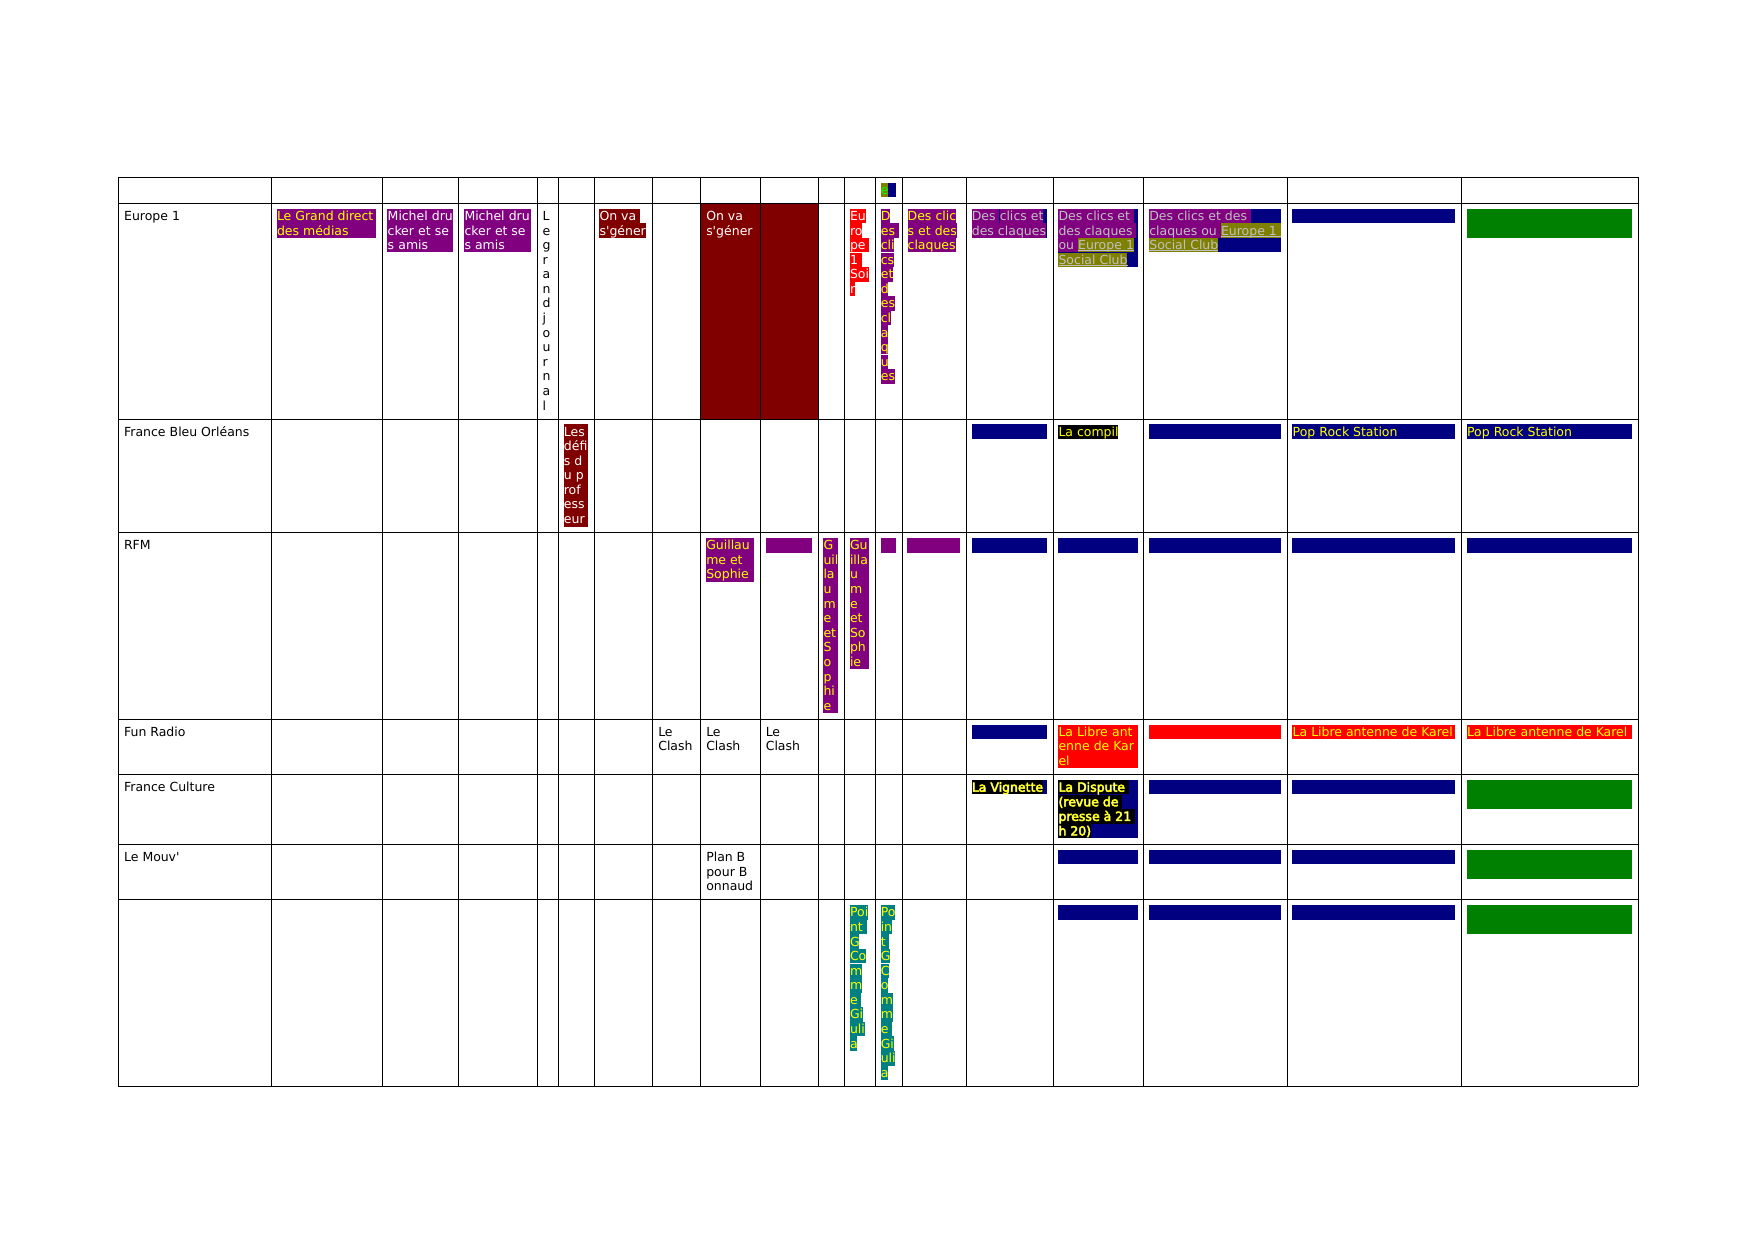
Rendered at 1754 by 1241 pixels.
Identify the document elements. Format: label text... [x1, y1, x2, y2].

table_cell [1054, 900, 1143, 1086]
table_cell [819, 845, 844, 899]
table_cell [967, 720, 1053, 774]
table_cell [272, 420, 382, 532]
table_cell [653, 900, 700, 1086]
table_cell [876, 775, 902, 844]
table_cell Point G comme Giulia [876, 900, 902, 1086]
table_cell La Dispute (revue de presse à 21 h 20) [1054, 775, 1143, 844]
table_cell [845, 720, 875, 774]
table_cell [272, 178, 382, 203]
table_cell [967, 900, 1053, 1086]
table_cell [383, 845, 458, 899]
table_cell Point G comme Giulia [845, 900, 875, 1086]
table_cell Le Clash [701, 720, 760, 774]
table_cell [595, 775, 652, 844]
table_cell [761, 775, 818, 844]
table_cell Des clics et des claques [876, 204, 902, 419]
table_cell [1462, 845, 1638, 899]
table_cell [845, 845, 875, 899]
table_cell [903, 420, 966, 532]
table_cell [701, 775, 760, 844]
table_cell [761, 178, 818, 203]
table_cell [383, 775, 458, 844]
table_cell [903, 720, 966, 774]
table_cell [559, 845, 594, 899]
table_cell [1054, 845, 1143, 899]
table_cell La Libre antenne de Karel [1288, 720, 1461, 774]
table_cell Michel drucker et ses amis [459, 204, 537, 419]
table_cell Pop Rock Station [1462, 420, 1638, 532]
table_cell Le Grand direct des médias [272, 204, 382, 419]
table_cell [559, 720, 594, 774]
table_cell [383, 900, 458, 1086]
table_cell [459, 533, 537, 719]
table_cell [459, 720, 537, 774]
table_cell [1144, 845, 1287, 899]
table_cell [538, 533, 558, 719]
table_cell Le Clash [761, 720, 818, 774]
table_cell [819, 204, 844, 419]
table_cell e [876, 178, 902, 203]
table_cell [595, 900, 652, 1086]
table_cell [459, 845, 537, 899]
table_cell [383, 178, 458, 203]
table_cell [538, 845, 558, 899]
table_cell [1288, 204, 1461, 419]
table_cell [559, 204, 594, 419]
table_cell [903, 900, 966, 1086]
table_cell [653, 178, 700, 203]
table_cell [653, 204, 700, 419]
table_cell [383, 420, 458, 532]
table_cell [1054, 533, 1143, 719]
table_cell [538, 900, 558, 1086]
table_cell [272, 775, 382, 844]
table_cell [595, 178, 652, 203]
table_cell [903, 775, 966, 844]
table_cell [538, 420, 558, 532]
table_cell Guillaume et Sophie [701, 533, 760, 719]
table_cell Europe 1 [119, 204, 271, 419]
table_cell [761, 204, 818, 419]
table_cell [876, 533, 902, 719]
table_cell Des clics et des claques [903, 204, 966, 419]
table_cell [701, 420, 760, 532]
table_cell On va s'géner [595, 204, 652, 419]
table_cell La Libre antenne de Karel [1054, 720, 1143, 774]
table_cell [819, 775, 844, 844]
table_cell [272, 900, 382, 1086]
table_cell France Bleu Orléans [119, 420, 271, 532]
table_cell Des clics et des claques ou Europe 1 Social Club [1144, 204, 1287, 419]
table_cell [272, 533, 382, 719]
table_cell [119, 178, 271, 203]
table_cell [1462, 204, 1638, 419]
table_cell [1288, 775, 1461, 844]
table_cell [383, 533, 458, 719]
table_cell [559, 178, 594, 203]
table_cell [819, 420, 844, 532]
table_cell [761, 900, 818, 1086]
table_cell [876, 420, 902, 532]
table_cell [967, 420, 1053, 532]
table_cell France Culture [119, 775, 271, 844]
table_cell [459, 900, 537, 1086]
table_cell Michel drucker et ses amis [383, 204, 458, 419]
table_cell [559, 900, 594, 1086]
table_cell [761, 533, 818, 719]
table_cell [119, 900, 271, 1086]
table_cell RFM [119, 533, 271, 719]
table_cell Guillaume et Sophie [845, 533, 875, 719]
table_cell [1288, 845, 1461, 899]
table_cell [876, 720, 902, 774]
table_cell [819, 720, 844, 774]
table_cell [967, 533, 1053, 719]
table_cell [653, 845, 700, 899]
table_cell [1462, 533, 1638, 719]
table_cell On va s'géner [701, 204, 760, 419]
table_cell [761, 845, 818, 899]
table_cell [272, 845, 382, 899]
table_cell [383, 720, 458, 774]
table_cell Les défis du professeur [559, 420, 594, 532]
table_cell [559, 533, 594, 719]
table_cell [1054, 178, 1143, 203]
table_cell Le Mouv' [119, 845, 271, 899]
table_cell [538, 775, 558, 844]
table_cell [1144, 900, 1287, 1086]
table_cell [1144, 533, 1287, 719]
table_cell [559, 775, 594, 844]
table_cell [595, 845, 652, 899]
table_cell [903, 533, 966, 719]
table_cell Europe 1 soir [845, 204, 875, 419]
table_cell [1462, 775, 1638, 844]
table_cell Des clics et des claques [967, 204, 1053, 419]
table_cell [272, 720, 382, 774]
table_cell [595, 720, 652, 774]
table_cell [1144, 720, 1287, 774]
table_cell [819, 900, 844, 1086]
table_cell [1144, 420, 1287, 532]
table_cell [1144, 178, 1287, 203]
table_cell [845, 775, 875, 844]
table_cell [538, 720, 558, 774]
table_cell Le Clash [653, 720, 700, 774]
table_cell La Vignette [967, 775, 1053, 844]
table_cell [967, 845, 1053, 899]
table_cell Le grand journal [538, 204, 558, 419]
table_cell [845, 420, 875, 532]
table_cell [1462, 178, 1638, 203]
table_cell Des clics et des claques ou Europe 1 Social Club [1054, 204, 1143, 419]
table_cell [819, 178, 844, 203]
table_cell Plan B pour Bonnaud [701, 845, 760, 899]
table_cell [903, 845, 966, 899]
table_cell La Libre antenne de Karel [1462, 720, 1638, 774]
table_cell [1288, 533, 1461, 719]
table_cell [845, 178, 875, 203]
table_cell [595, 533, 652, 719]
table_cell [459, 178, 537, 203]
table_cell Guillaume et Sophie [819, 533, 844, 719]
table_cell [653, 533, 700, 719]
table_cell [1288, 178, 1461, 203]
table_cell Pop Rock Station [1288, 420, 1461, 532]
table_cell [459, 420, 537, 532]
table_cell [459, 775, 537, 844]
table_cell [653, 420, 700, 532]
table_cell [761, 420, 818, 532]
table_cell [595, 420, 652, 532]
table_cell Fun Radio [119, 720, 271, 774]
table_cell [1288, 900, 1461, 1086]
table_cell [538, 178, 558, 203]
table_cell [1462, 900, 1638, 1086]
table_cell [701, 178, 760, 203]
table_cell [967, 178, 1053, 203]
table_cell [903, 178, 966, 203]
table_cell [876, 845, 902, 899]
table_cell [701, 900, 760, 1086]
table_cell [653, 775, 700, 844]
table_cell [1144, 775, 1287, 844]
table_cell La compil [1054, 420, 1143, 532]
